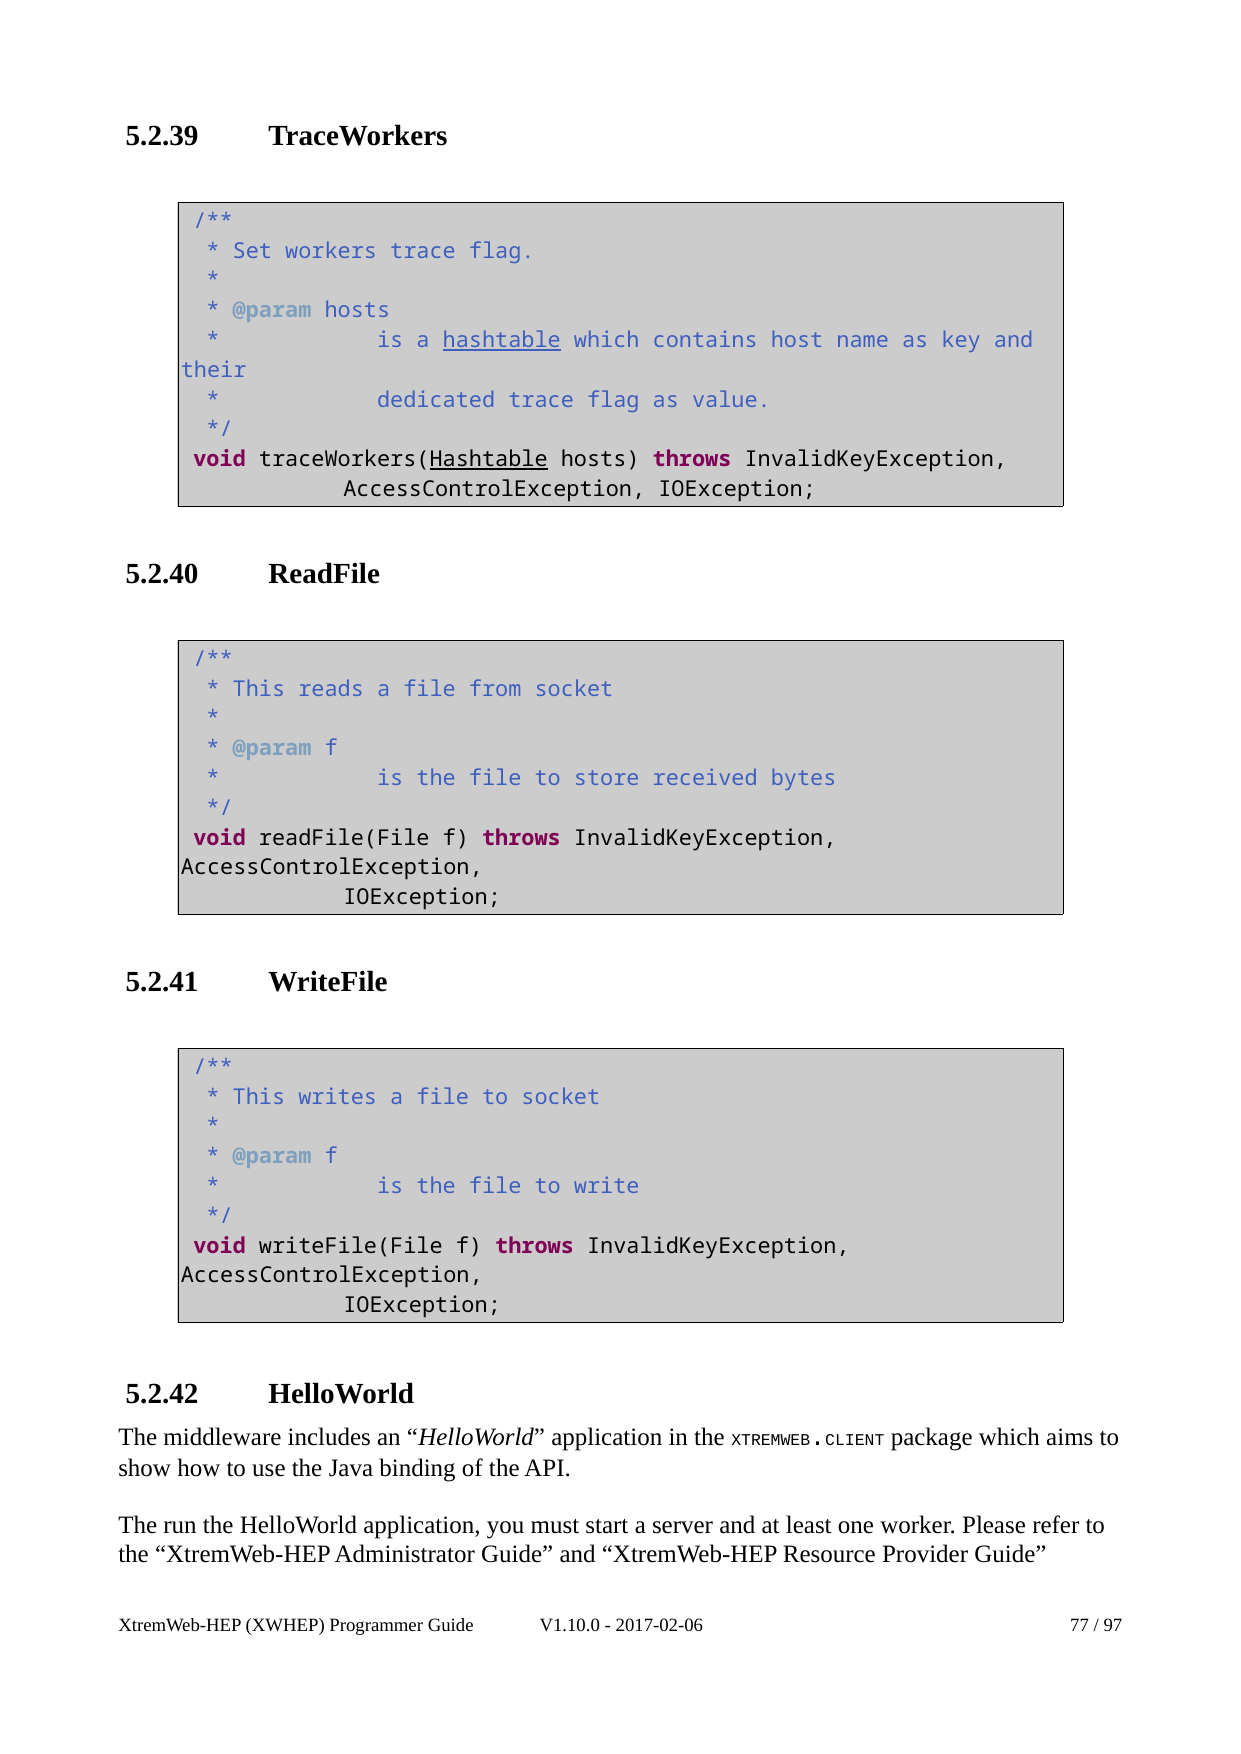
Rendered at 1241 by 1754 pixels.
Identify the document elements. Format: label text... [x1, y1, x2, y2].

subtitle WriteFile [118, 964, 1122, 998]
text void traceWorkers(Hashtable hosts) throws InvalidKeyException, [179, 440, 1063, 470]
text * is the file to store received bytes [179, 759, 1063, 789]
text * This writes a file to socket [179, 1078, 1063, 1107]
text * is a hashtable which contains host name as key and their [179, 321, 1063, 381]
text The middleware includes an “HelloWorld” application in the xtremweb.client package which aims to show how to use the Java binding of the API. [118, 1422, 1122, 1481]
text */ [179, 1197, 1063, 1227]
text void writeFile(File f) throws InvalidKeyException, AccessControlException, [179, 1227, 1063, 1286]
text * @param f [179, 729, 1063, 759]
text * This reads a file from socket [179, 669, 1063, 699]
text * is the file to write [179, 1167, 1063, 1197]
text The run the HelloWorld application, you must start a server and at least one worker. Please refer to the “XtremWeb-HEP Administrator Guide” and “XtremWeb-HEP Resource Provider Guide” [118, 1510, 1122, 1568]
text void readFile(File f) throws InvalidKeyException, AccessControlException, [179, 818, 1063, 878]
text * [179, 1107, 1063, 1137]
text * [179, 699, 1063, 729]
text */ [179, 410, 1063, 440]
text /** [179, 641, 1063, 669]
text AccessControlException, IOException; [179, 470, 1063, 506]
text * dedicated trace flag as value. [179, 381, 1063, 410]
text /** [179, 1049, 1063, 1078]
text * Set workers trace flag. [179, 232, 1063, 261]
text * @param hosts [179, 291, 1063, 321]
text /** [179, 203, 1063, 232]
text * @param f [179, 1137, 1063, 1167]
subtitle TraceWorkers [118, 118, 1122, 152]
subtitle HelloWorld [118, 1376, 1122, 1409]
subtitle ReadFile [118, 556, 1122, 589]
text IOException; [179, 1286, 1063, 1322]
text */ [179, 789, 1063, 818]
text IOException; [179, 878, 1063, 914]
text * [179, 261, 1063, 291]
